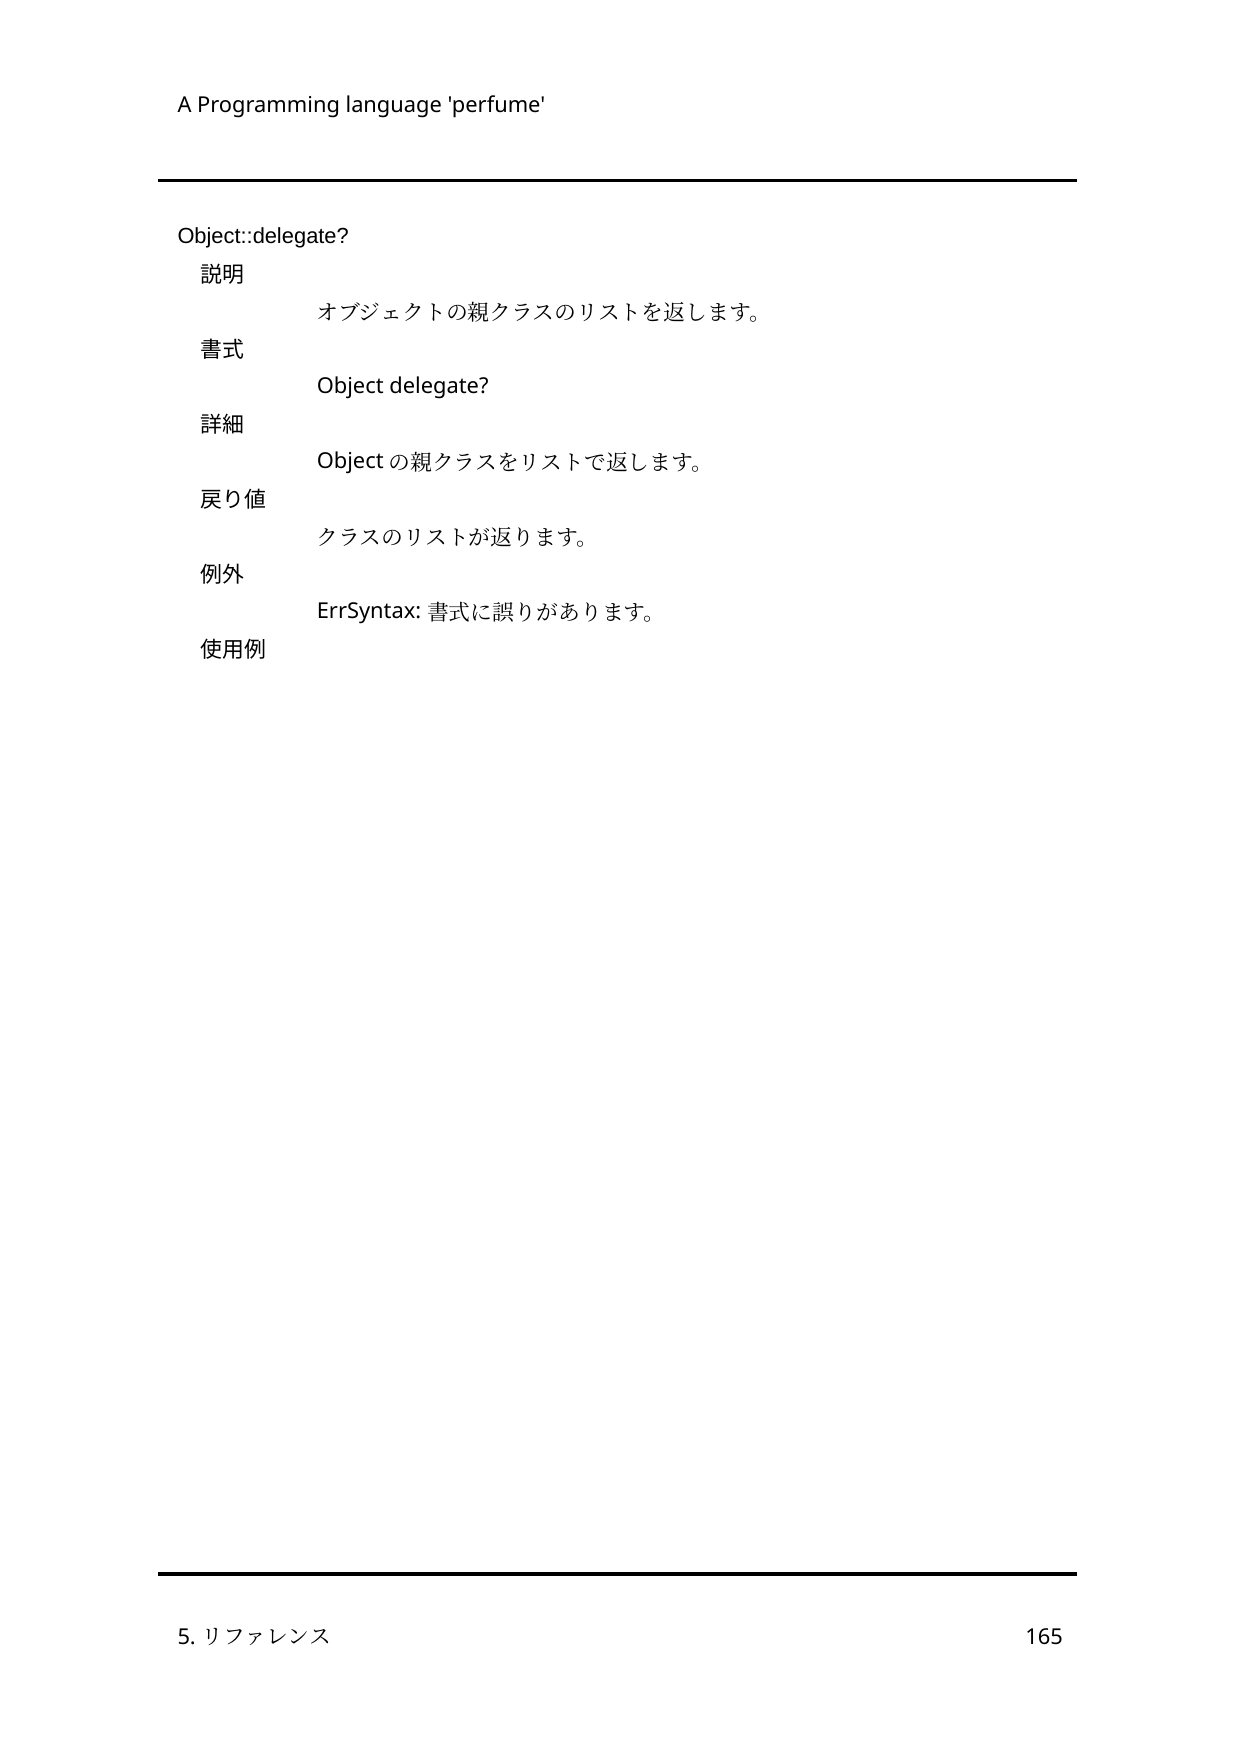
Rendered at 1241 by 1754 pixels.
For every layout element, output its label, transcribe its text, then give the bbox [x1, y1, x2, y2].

table_cell 使用例 [200, 629, 317, 704]
table_cell [317, 629, 1063, 704]
table_header 説明 [200, 254, 317, 329]
table_cell 書式 [200, 329, 317, 404]
table_cell ErrSyntax: 書式に誤りがあります。 [317, 554, 1063, 629]
table_cell Objectの親クラスをリストで返します。 [317, 404, 1063, 479]
table_cell クラスのリストが返ります。 [317, 479, 1063, 554]
table_cell 例外 [200, 554, 317, 629]
table_cell 詳細 [200, 404, 317, 479]
table_cell 戻り値 [200, 479, 317, 554]
subtitle Object::delegate? [177, 217, 1063, 254]
table_cell Object delegate? [317, 329, 1063, 404]
table_header オブジェクトの親クラスのリストを返します。 [317, 254, 1063, 329]
